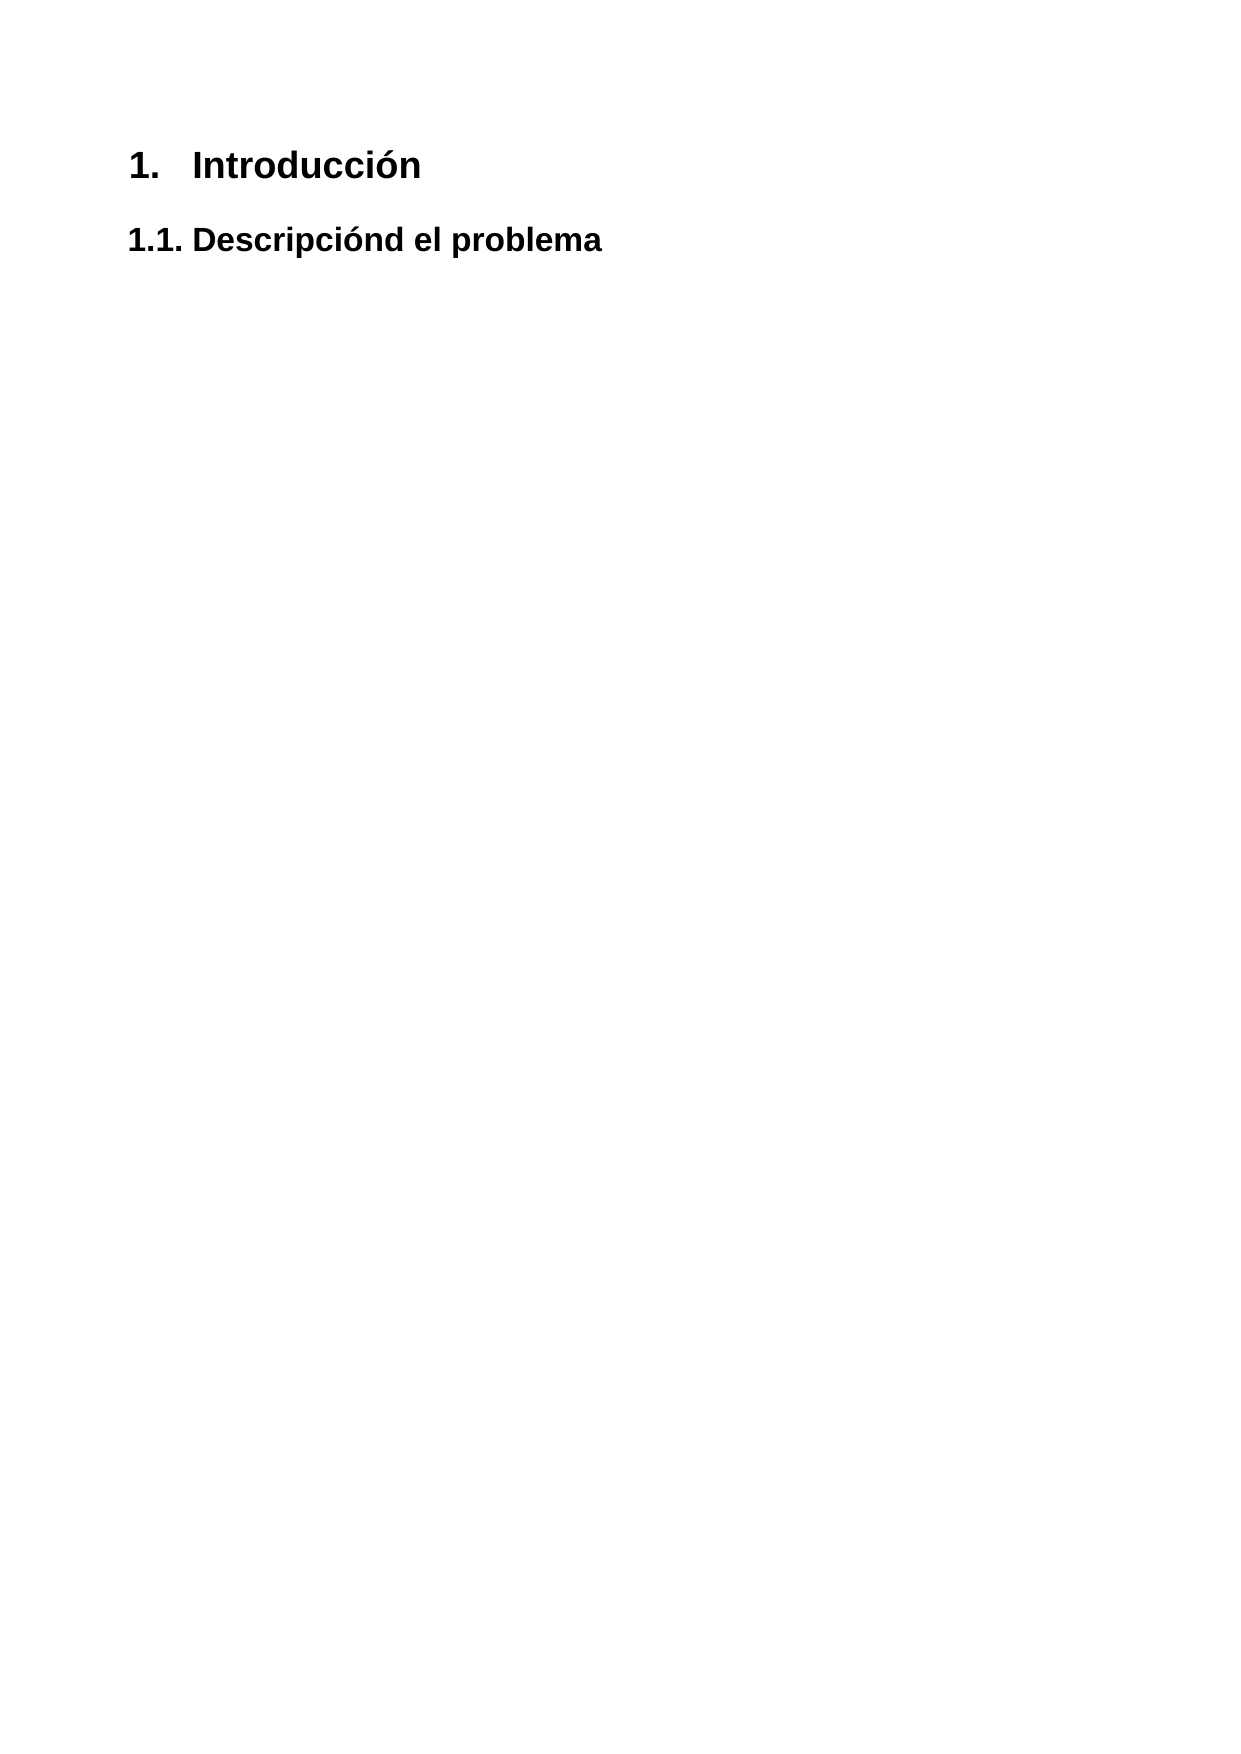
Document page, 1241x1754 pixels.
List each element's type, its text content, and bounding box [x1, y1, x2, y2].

subtitle Descripciónd el problema [118, 220, 1122, 259]
subtitle Introducción [118, 143, 1122, 187]
